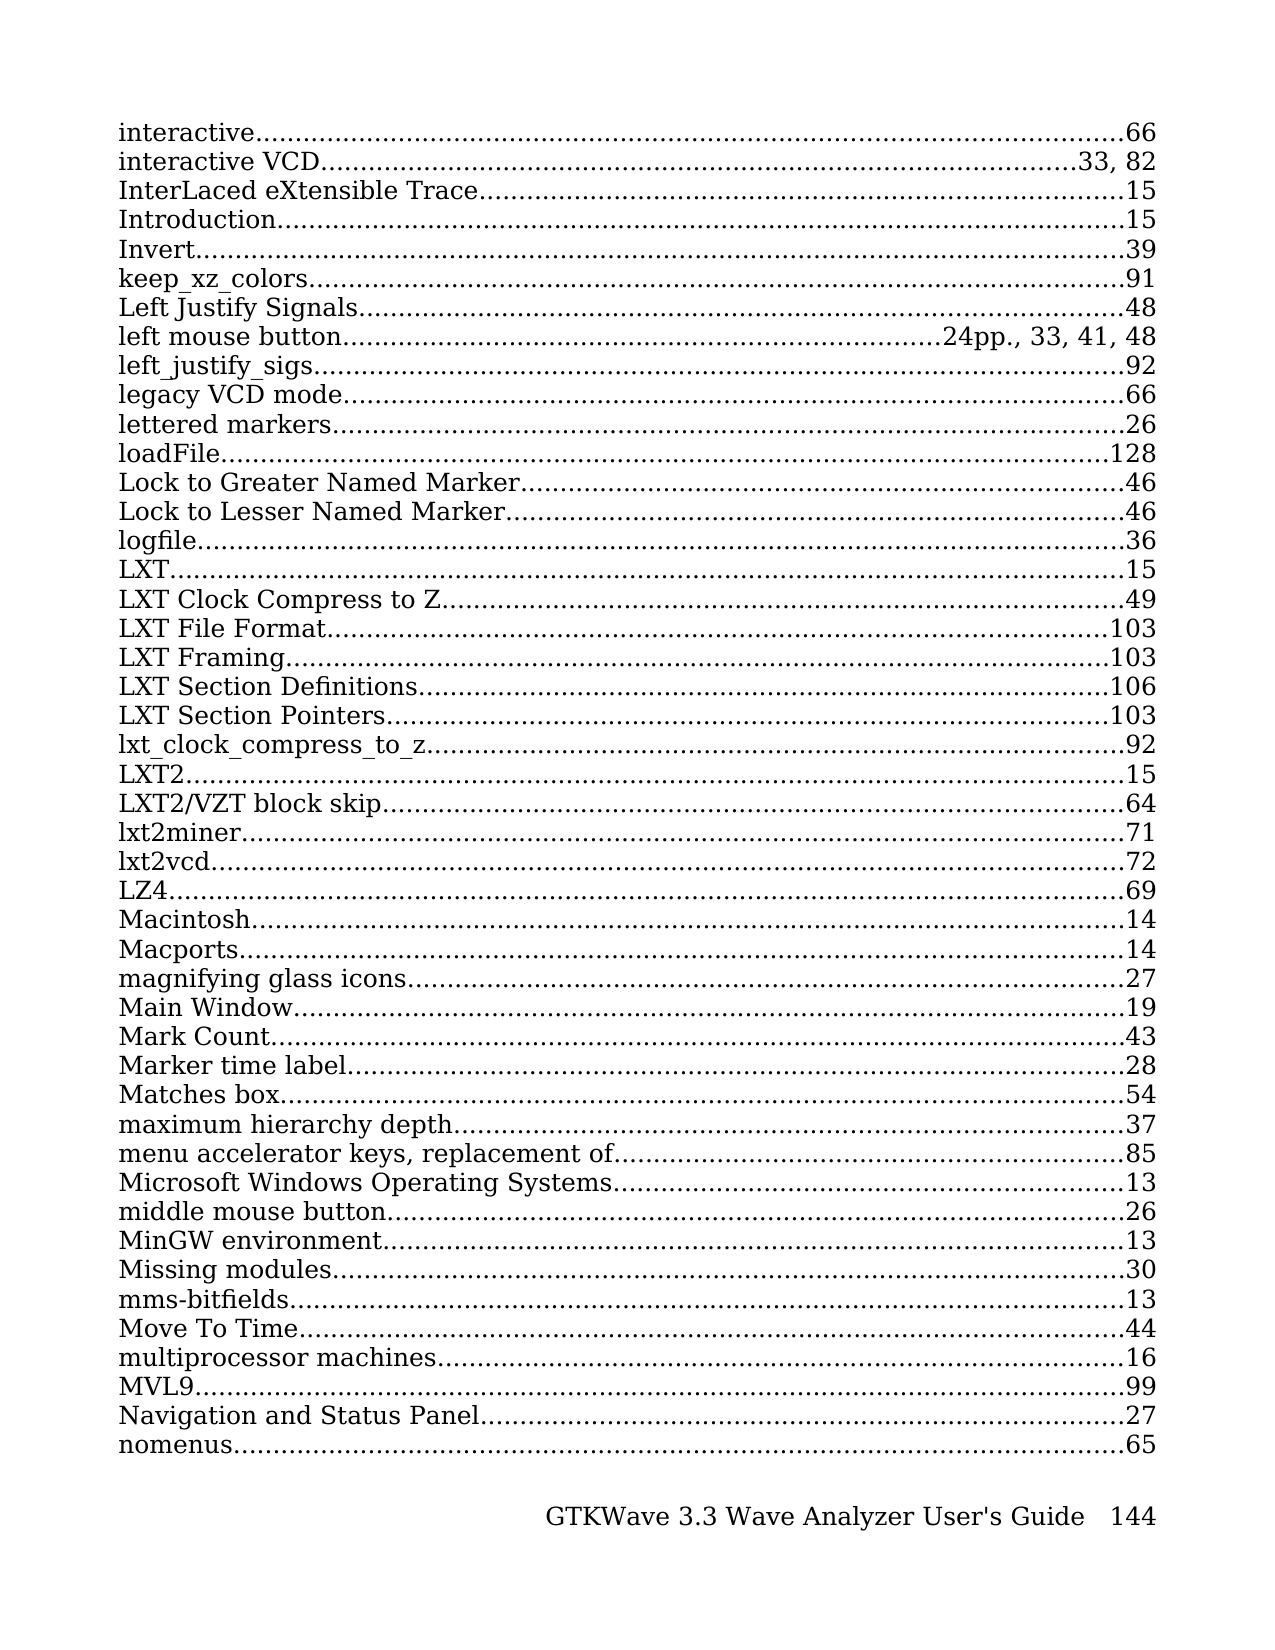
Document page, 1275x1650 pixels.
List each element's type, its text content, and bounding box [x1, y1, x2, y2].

text Move To Time 44 [118, 1314, 1157, 1343]
text left_justify_sigs 92 [118, 351, 1157, 381]
text Left Justify Signals 48 [118, 293, 1157, 322]
text Main Window 19 [118, 993, 1157, 1022]
text Invert 39 [118, 235, 1157, 264]
text LXT Framing 103 [118, 643, 1157, 672]
text LXT Section Definitions 106 [118, 672, 1157, 701]
text lxt_clock_compress_to_z 92 [118, 731, 1157, 760]
text LXT File Format 103 [118, 614, 1157, 643]
text multiprocessor machines 16 [118, 1343, 1157, 1372]
text mms-bitfields 13 [118, 1285, 1157, 1314]
text Lock to Greater Named Marker 46 [118, 468, 1157, 497]
text InterLaced eXtensible Trace 15 [118, 176, 1157, 206]
text middle mouse button 26 [118, 1197, 1157, 1226]
text LXT2 15 [118, 760, 1157, 789]
text Matches box 54 [118, 1081, 1157, 1110]
text left mouse button 24pp., 33, 41, 48 [118, 322, 1157, 351]
text LXT Section Pointers 103 [118, 701, 1157, 731]
text MinGW environment 13 [118, 1226, 1157, 1256]
text logfile 36 [118, 526, 1157, 556]
text LXT 15 [118, 556, 1157, 585]
text Marker time label 28 [118, 1051, 1157, 1081]
text Microsoft Windows Operating Systems 13 [118, 1168, 1157, 1197]
text keep_xz_colors 91 [118, 264, 1157, 293]
text lxt2miner 71 [118, 818, 1157, 847]
text Lock to Lesser Named Marker 46 [118, 497, 1157, 526]
text interactive VCD 33, 82 [118, 147, 1157, 176]
text Introduction 15 [118, 206, 1157, 235]
text legacy VCD mode 66 [118, 381, 1157, 410]
text LXT2/VZT block skip 64 [118, 789, 1157, 818]
text Macintosh 14 [118, 906, 1157, 935]
text Missing modules 30 [118, 1256, 1157, 1285]
text Mark Count 43 [118, 1022, 1157, 1051]
text magnifying glass icons 27 [118, 964, 1157, 993]
text Navigation and Status Panel 27 [118, 1401, 1157, 1431]
text LZ4 69 [118, 876, 1157, 906]
text maximum hierarchy depth 37 [118, 1110, 1157, 1139]
text MVL9 99 [118, 1372, 1157, 1401]
text loadFile 128 [118, 439, 1157, 468]
text LXT Clock Compress to Z 49 [118, 585, 1157, 614]
text lettered markers 26 [118, 410, 1157, 439]
text menu accelerator keys, replacement of 85 [118, 1139, 1157, 1168]
text interactive 66 [118, 118, 1157, 147]
text Macports 14 [118, 935, 1157, 964]
text lxt2vcd 72 [118, 847, 1157, 876]
text nomenus 65 [118, 1431, 1157, 1460]
